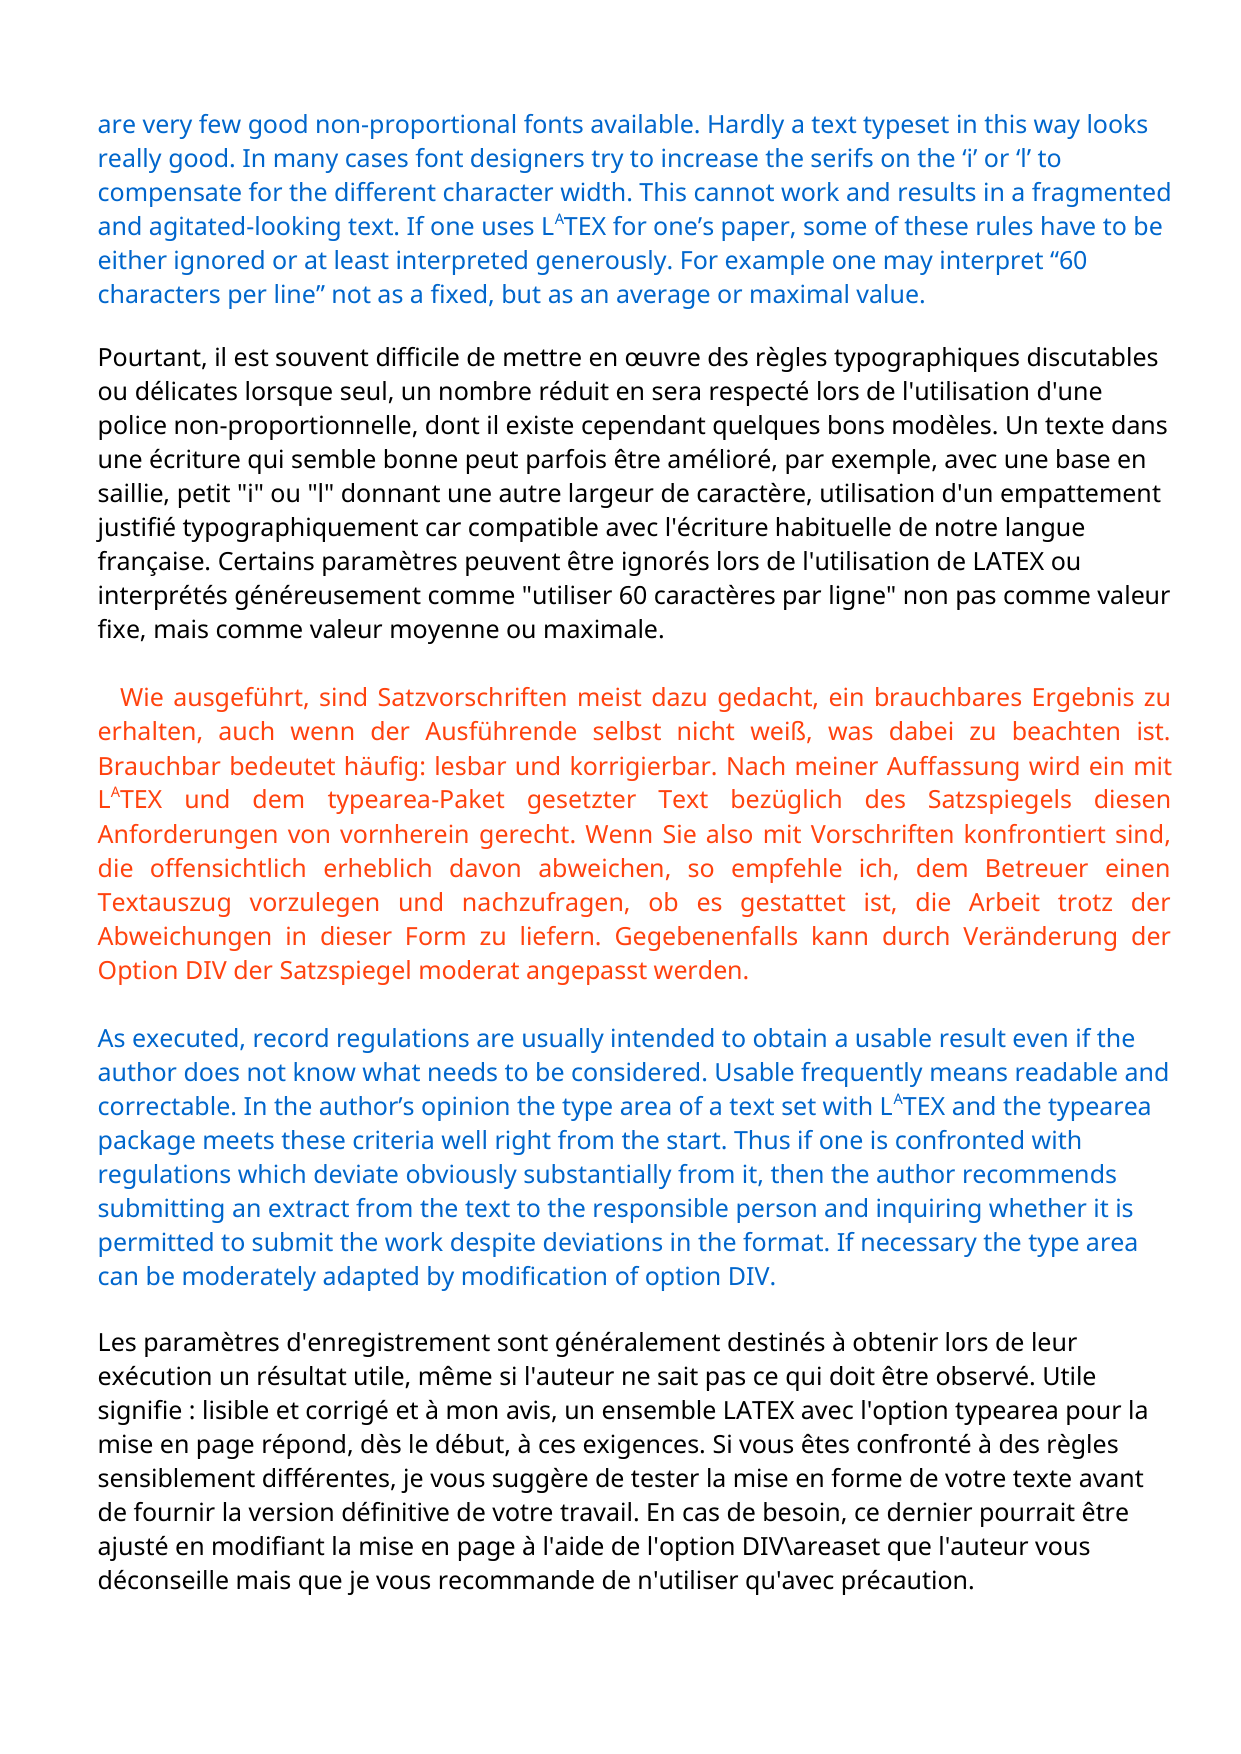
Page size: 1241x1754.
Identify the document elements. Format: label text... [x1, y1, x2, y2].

text are very few good non-proportional fonts available. Hardly a text typeset in this way looks really good. In many cases font designers try to increase the serifs on the ‘i’ or ‘l’ to compensate for the diﬀerent character width. This cannot work and results in a fragmented and agitated-looking text. If one uses LATEX for one’s paper, some of these rules have to be either ignored or at least interpreted generously. For example one may interpret “60 characters per line” not as a fixed, but as an average or maximal value. [97, 106, 1172, 311]
text Les paramètres d'enregistrement sont généralement destinés à obtenir lors de leur exécution un résultat utile, même si l'auteur ne sait pas ce qui doit être observé. Utile signifie : lisible et corrigé et à mon avis, un ensemble LATEX avec l'option typearea pour la mise en page répond, dès le début, à ces exigences. Si vous êtes confronté à des règles sensiblement différentes, je vous suggère de tester la mise en forme de votre texte avant de fournir la version définitive de votre travail. En cas de besoin, ce dernier pourrait être ajusté en modifiant la mise en page à l'aide de l'option DIV\areaset que l'auteur vous déconseille mais que je vous recommande de n'utiliser qu'avec précaution. [97, 1324, 1172, 1597]
text As executed, record regulations are usually intended to obtain a usable result even if the author does not know what needs to be considered. Usable frequently means readable and correctable. In the author’s opinion the type area of a text set with LATEX and the typearea package meets these criteria well right from the start. Thus if one is confronted with regulations which deviate obviously substantially from it, then the author recommends submitting an extract from the text to the responsible person and inquiring whether it is permitted to submit the work despite deviations in the format. If necessary the type area can be moderately adapted by modification of option DIV. [97, 1021, 1172, 1293]
text Pourtant, il est souvent difficile de mettre en œuvre des règles typographiques discutables ou délicates lorsque seul, un nombre réduit en sera respecté lors de l'utilisation d'une police non-proportionnelle, dont il existe cependant quelques bons modèles. Un texte dans une écriture qui semble bonne peut parfois être amélioré, par exemple, avec une base en saillie, petit "i" ou "l" donnant une autre largeur de caractère, utilisation d'un empattement justifié typographiquement car compatible avec l'écriture habituelle de notre langue française. Certains paramètres peuvent être ignorés lors de l'utilisation de LATEX ou interprétés généreusement comme "utiliser 60 caractères par ligne" non pas comme valeur fixe, mais comme valeur moyenne ou maximale. [97, 339, 1172, 646]
text Wie ausgeführt, sind Satzvorschriften meist dazu gedacht, ein brauchbares Ergebnis zu erhalten, auch wenn der Ausführende selbst nicht weiß, was dabei zu beachten ist. Brauchbar bedeutet häufig: lesbar und korrigierbar. Nach meiner Auffassung wird ein mit LATEX und dem typearea-Paket gesetzter Text bezüglich des Satzspiegels diesen Anforderungen von vornherein gerecht. Wenn Sie also mit Vorschriften konfrontiert sind, die oﬀensichtlich erheblich davon abweichen, so empfehle ich, dem Betreuer einen Textauszug vorzulegen und nachzufragen, ob es gestattet ist, die Arbeit trotz der Abweichungen in dieser Form zu liefern. Gegebenenfalls kann durch Veränderung der Option DIV der Satzspiegel moderat angepasst werden. [97, 680, 1172, 987]
